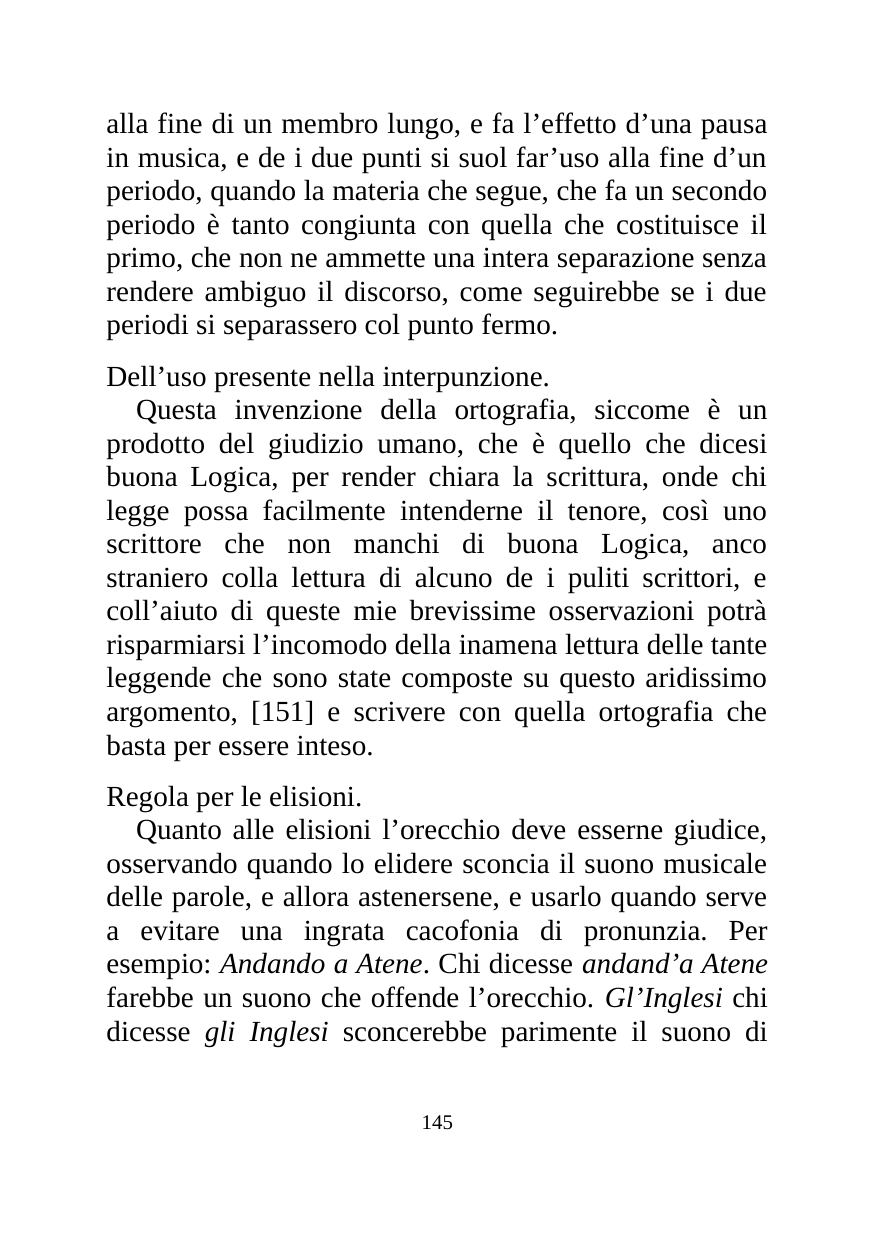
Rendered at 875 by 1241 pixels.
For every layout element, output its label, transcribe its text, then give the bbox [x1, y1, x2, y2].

text Regola per le elisioni. [106, 779, 768, 812]
text Questa invenzione della ortografia, siccome è un prodotto del giudizio umano, che è quello che dicesi buona Logica, per render chiara la scrittura, onde chi legge possa facilmente intenderne il tenore, così uno scrittore che non manchi di buona Logica, anco straniero colla lettura di alcuno de i puliti scrittori, e coll’aiuto di queste mie brevissime osservazioni potrà risparmiarsi l’incomodo della inamena lettura delle tante leggende che sono state composte su questo aridissimo argomento, [151] e scrivere con quella ortografia che basta per essere inteso. [106, 392, 768, 761]
text Dell’uso presente nella interpunzione. [106, 359, 768, 392]
text Quanto alle elisioni l’orecchio deve esserne giudice, osservando quando lo elidere sconcia il suono musicale delle parole, e allora astenersene, e usarlo quando serve a evitare una ingrata cacofonia di pronunzia. Per esempio: Andando a Atene. Chi dicesse andand’a Atene farebbe un suono che offende l’orecchio. Gl’Inglesi chi dicesse gli Inglesi sconcerebbe parimente il suono di [106, 812, 768, 1047]
text alla fine di un membro lungo, e fa l’effetto d’una pausa in musica, e de i due punti si suol far’uso alla fine d’un periodo, quando la materia che segue, che fa un secondo periodo è tanto congiunta con quella che costituisce il primo, che non ne ammette una intera separazione senza rendere ambiguo il discorso, come seguirebbe se i due periodi si separassero col punto fermo. [106, 106, 768, 341]
